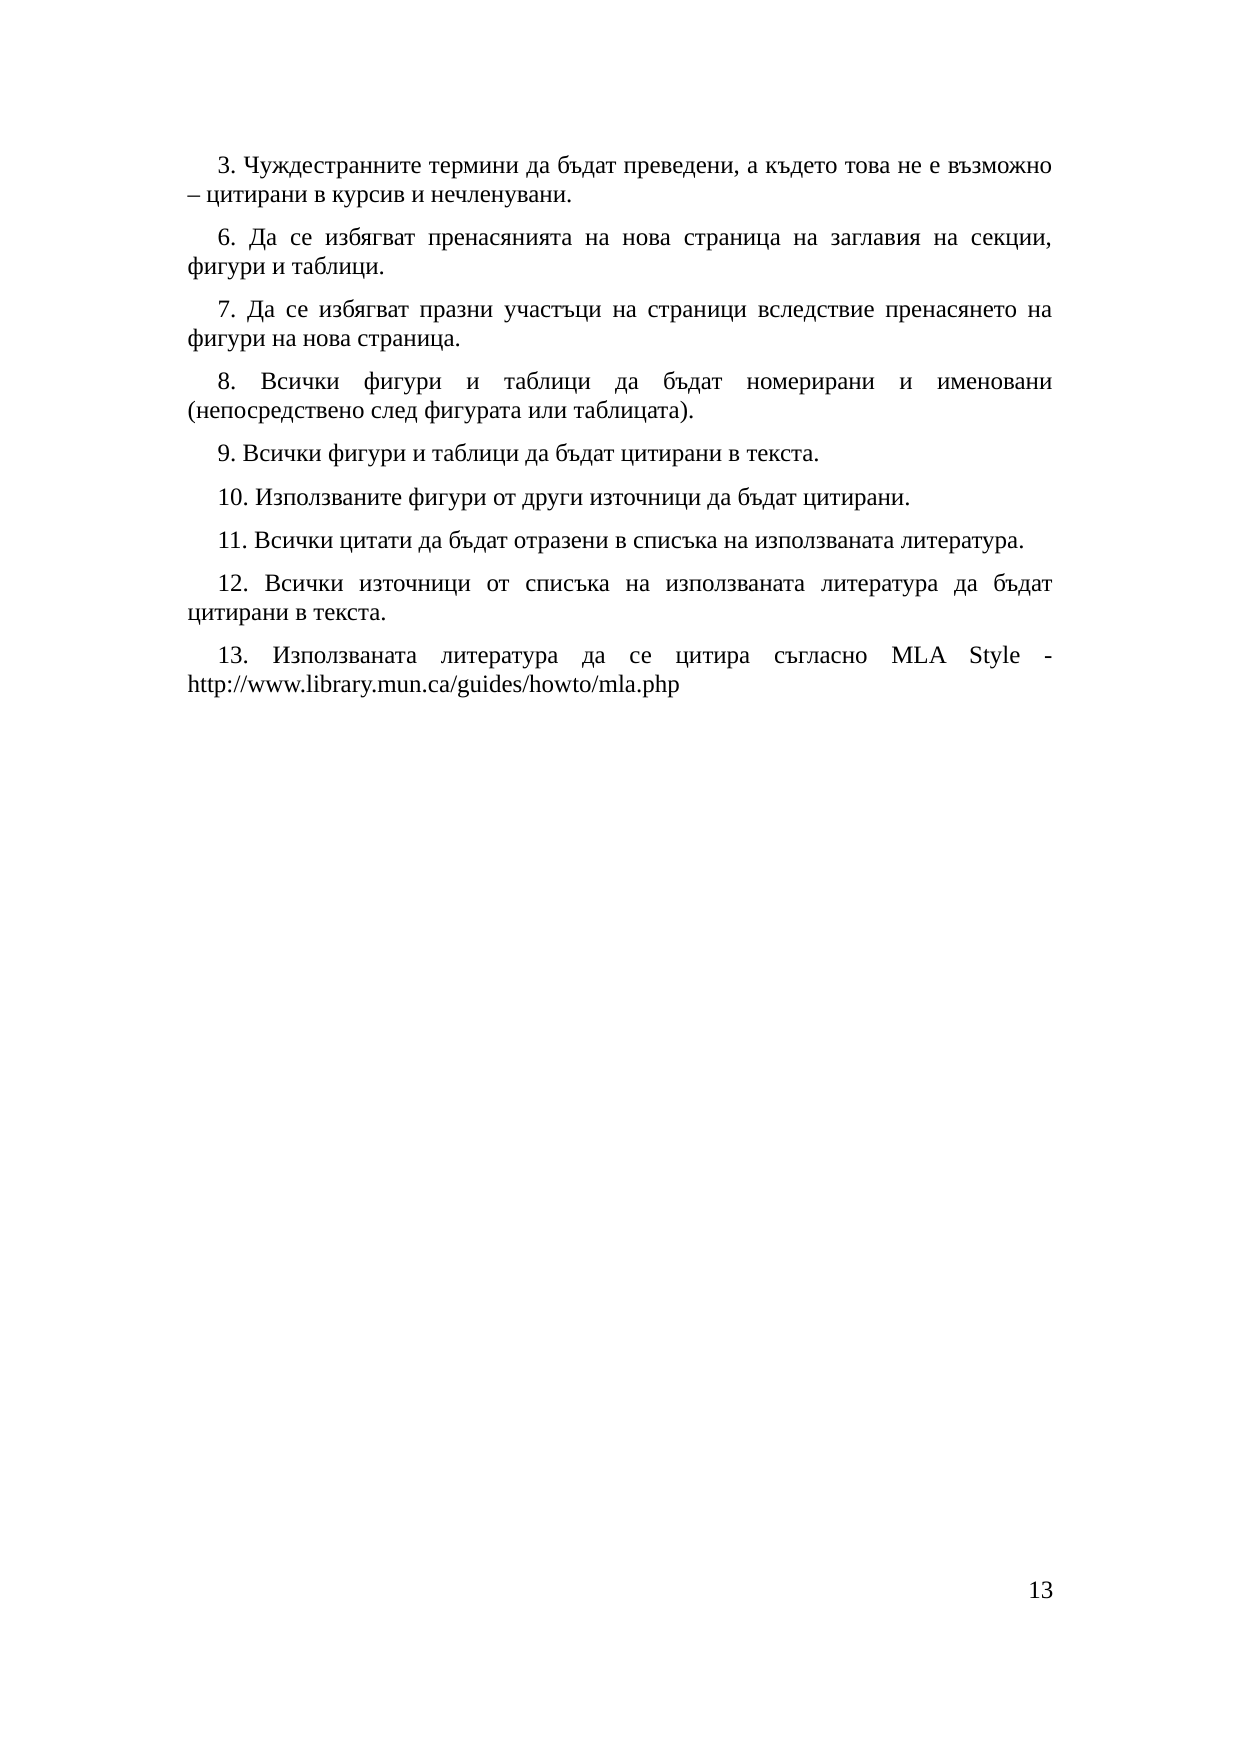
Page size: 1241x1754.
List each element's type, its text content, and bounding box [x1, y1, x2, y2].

text 6. Да се избягват пренасянията на нова страница на заглавия на секции, фигури и таблици. [187, 222, 1053, 279]
text 3. Чуждестранните термини да бъдат преведени, а където това не е възможно – цитирани в курсив и нечленувани. [187, 150, 1053, 207]
text 7. Да се избягват празни участъци на страници вследствие пренасянето на фигури на нова страница. [187, 294, 1053, 352]
text 8. Всички фигури и таблици да бъдат номерирани и именовани (непосредствено след фигурата или таблицата). [187, 366, 1053, 424]
text 13. Използваната литература да се цитира съгласно MLA Style - http://www.library.mun.ca/guides/howto/mla.php [187, 640, 1053, 698]
text 9. Всички фигури и таблици да бъдат цитирани в текста. [187, 438, 1053, 467]
text 11. Всички цитати да бъдат отразени в списъка на използваната литература. [187, 525, 1053, 554]
text 12. Всички източници от списъка на използваната литература да бъдат цитирани в текста. [187, 568, 1053, 626]
text 10. Използваните фигури от други източници да бъдат цитирани. [187, 482, 1053, 510]
